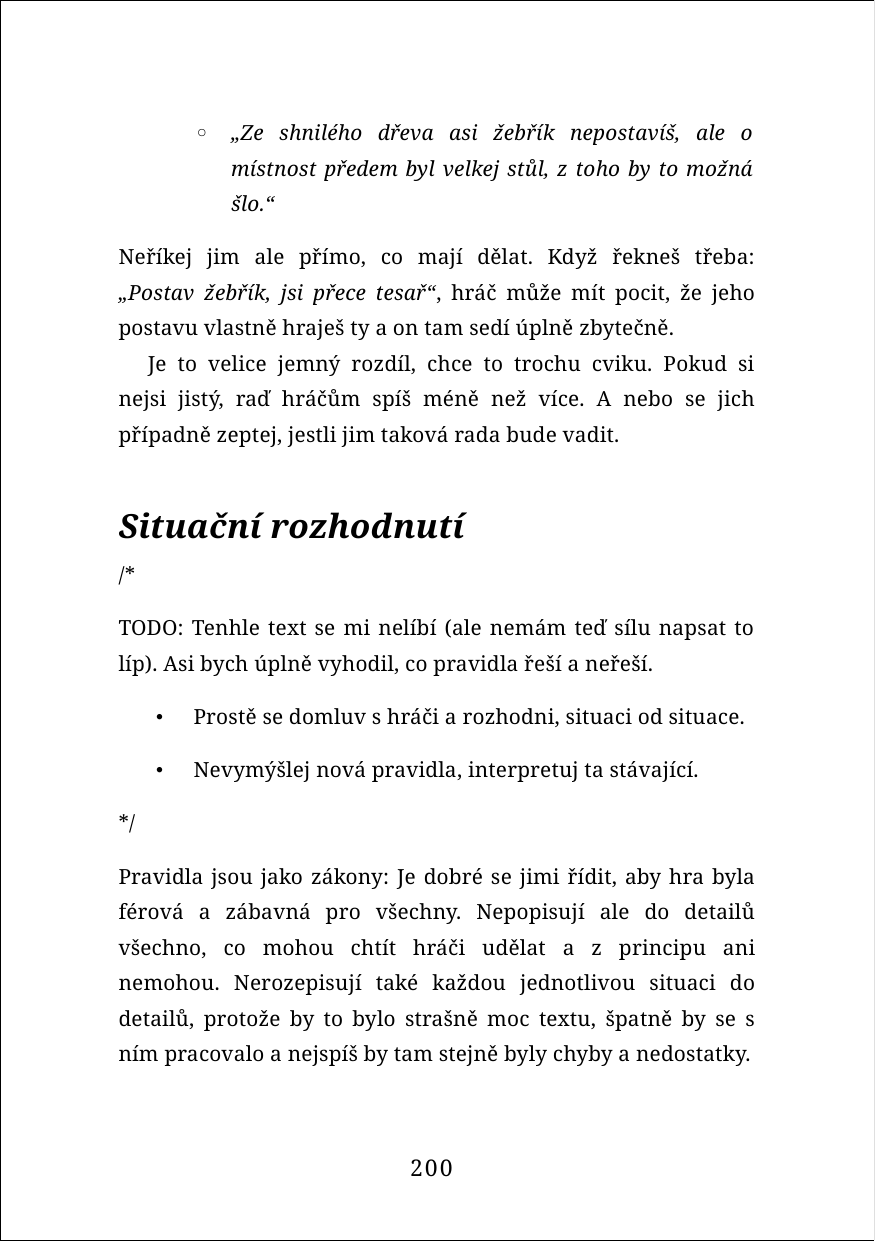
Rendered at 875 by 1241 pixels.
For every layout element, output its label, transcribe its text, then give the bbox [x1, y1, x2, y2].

subtitle Situační rozhodnutí [118, 503, 756, 548]
text Neříkej jim ale přímo, co mají dělat. Když řekneš třeba: „Postav žebřík, jsi přece tesař“, hráč může mít pocit, že jeho postavu vlastně hraješ ty a on tam sedí úplně zbytečně. Je to velice jemný rozdíl, chce to trochu cviku. Pokud si nejsi jistý, raď hráčům spíš méně než více. A nebo se jich případně zeptej, jestli jim taková rada bude vadit. [118, 242, 756, 448]
text */ [118, 808, 756, 837]
text /* [118, 560, 756, 588]
text Pravidla jsou jako zákony: Je dobré se jimi řídit, aby hra byla férová a zábavná pro všechny. Nepopisují ale do detailů všechno, co mohou chtít hráči udělat a z principu ani nemohou. Nerozepisují také každou jednotlivou situaci do detailů, protože by to bylo strašně moc textu, špatně by se s ním pracovalo a nejspíš by tam stejně byly chyby a nedostatky. [118, 862, 756, 1068]
text TODO: Tenhle text se mi nelíbí (ale nemám teď sílu napsat to líp). Asi bych úplně vyhodil, co pravidla řeší a neřeší. [118, 613, 756, 677]
list Nevymýšlej nová pravidla, interpretuj ta stávající. [156, 755, 756, 784]
list Prostě se domluv s hráči a rozhodni, situaci od situace. [156, 702, 756, 731]
list „Ze shnilého dřeva asi žebřík nepostavíš, ale o místnost předem byl velkej stůl, z toho by to možná šlo.“ [193, 118, 756, 218]
